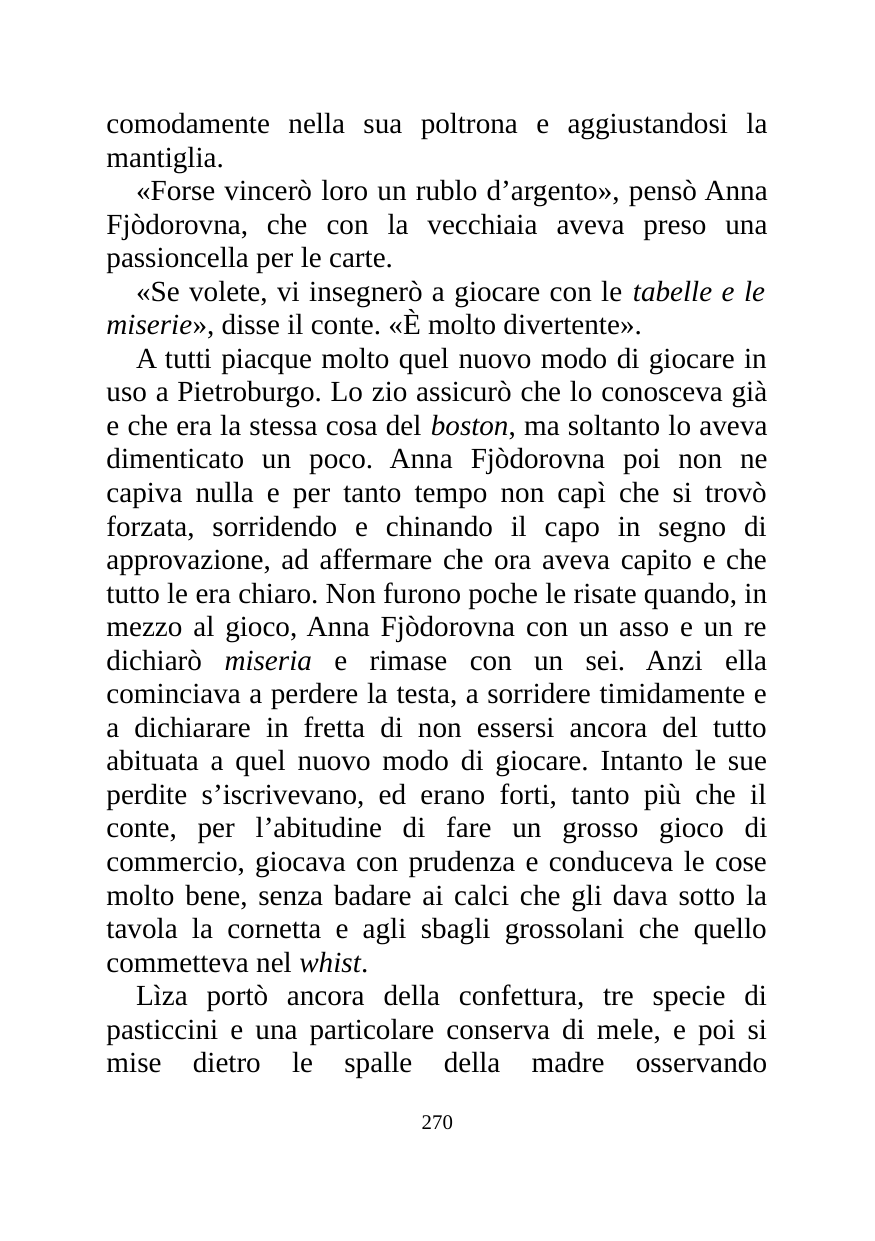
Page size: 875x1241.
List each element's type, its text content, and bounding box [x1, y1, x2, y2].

text «Forse vincerò loro un rublo d’argento», pensò Anna Fjòdorovna, che con la vecchiaia aveva preso una passioncella per le carte. [106, 173, 768, 274]
text Lìza portò ancora della confettura, tre specie di pasticcini e una particolare conserva di mele, e poi si mise dietro le spalle della madre osservando [106, 978, 768, 1079]
text A tutti piacque molto quel nuovo modo di giocare in uso a Pietroburgo. Lo zio assicurò che lo conosceva già e che era la stessa cosa del boston, ma soltanto lo aveva dimenticato un poco. Anna Fjòdorovna poi non ne capiva nulla e per tanto tempo non capì che si trovò forzata, sorridendo e chinando il capo in segno di approvazione, ad affermare che ora aveva capito e che tutto le era chiaro. Non furono poche le risate quando, in mezzo al gioco, Anna Fjòdorovna con un asso e un re dichiarò miseria e rimase con un sei. Anzi ella cominciava a perdere la testa, a sorridere timidamente e a dichiarare in fretta di non essersi ancora del tutto abituata a quel nuovo modo di giocare. Intanto le sue perdite s’iscrivevano, ed erano forti, tanto più che il conte, per l’abitudine di fare un grosso gioco di commercio, giocava con prudenza e conduceva le cose molto bene, senza badare ai calci che gli dava sotto la tavola la cornetta e agli sbagli grossolani che quello commetteva nel whist. [106, 341, 768, 978]
text «Se volete, vi insegnerò a giocare con le tabelle e le miserie», disse il conte. «È molto divertente». [106, 274, 768, 341]
text comodamente nella sua poltrona e aggiustandosi la mantiglia. [106, 106, 768, 173]
